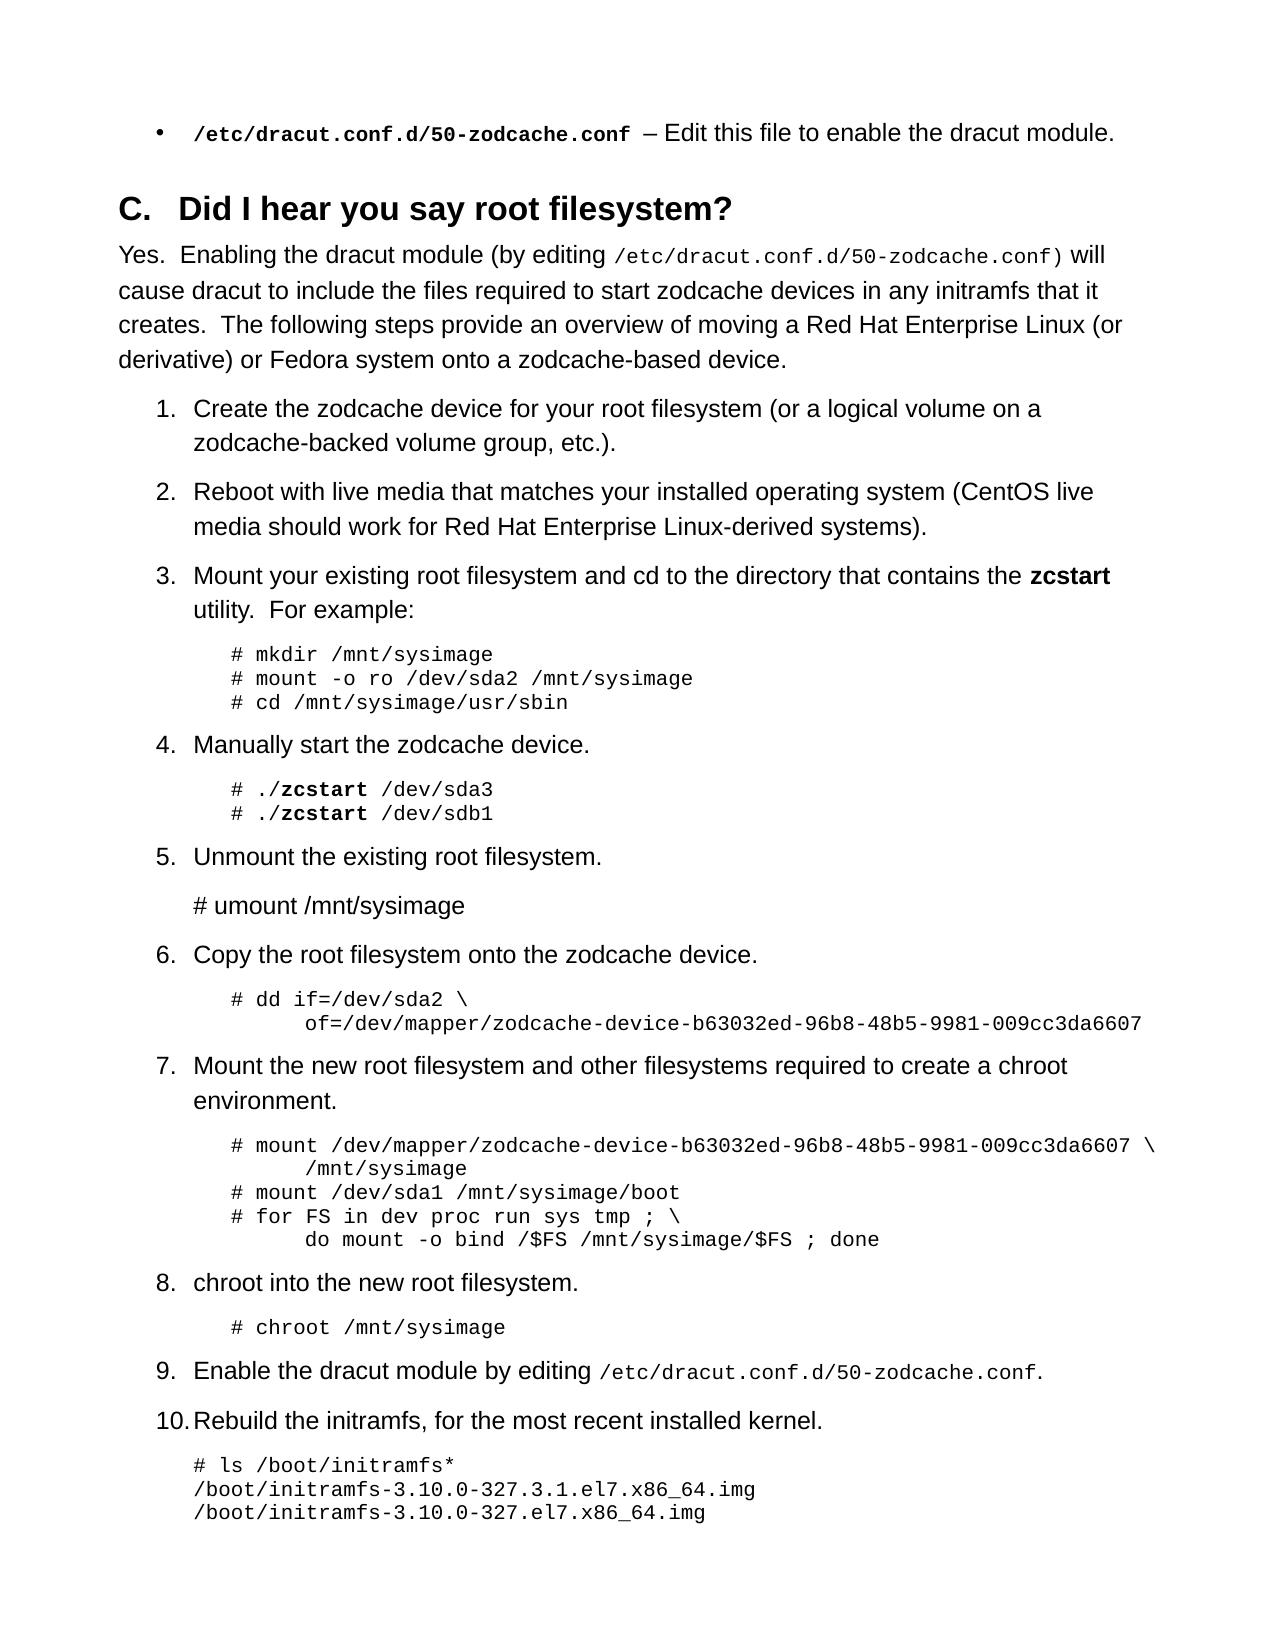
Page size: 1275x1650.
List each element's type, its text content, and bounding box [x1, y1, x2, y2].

list chroot into the new root filesystem. [156, 1268, 1157, 1297]
text Yes. Enabling the dracut module (by editing /etc/dracut.conf.d/50-zodcache.conf) will cause dracut to include the files required to start zodcache devices in any initramfs that it creates. The following steps provide an overview of moving a Red Hat Enterprise Linux (or derivative) or Fedora system onto a zodcache-based device. [118, 240, 1157, 373]
list # mount /dev/mapper/zodcache-device-b63032ed-96b8-48b5-9981-009cc3da6607 \ /mnt/sysimage # mount /dev/sda1 /mnt/sysimage/boot # for FS in dev proc run sys tmp ; \ do mount -o bind /$FS /mnt/sysimage/$FS ; done [193, 1135, 1157, 1253]
list # dd if=/dev/sda2 \ of=/dev/mapper/zodcache-device-b63032ed-96b8-48b5-9981-009cc3da6607 [193, 989, 1157, 1036]
list # umount /mnt/sysimage [156, 891, 1157, 919]
list Enable the dracut module by editing /etc/dracut.conf.d/50-zodcache.conf. [156, 1356, 1157, 1385]
list # chroot /mnt/sysimage [193, 1317, 1157, 1341]
list # mkdir /mnt/sysimage # mount -o ro /dev/sda2 /mnt/sysimage # cd /mnt/sysimage/usr/sbin [193, 644, 1157, 715]
list Mount the new root filesystem and other filesystems required to create a chroot environment. [156, 1051, 1157, 1114]
list Create the zodcache device for your root filesystem (or a logical volume on a zodcache-backed volume group, etc.). [156, 394, 1157, 457]
list Copy the root filesystem onto the zodcache device. [156, 940, 1157, 968]
list Mount your existing root filesystem and cd to the directory that contains the zcstart utility. For example: [156, 561, 1157, 624]
list Manually start the zodcache device. [156, 730, 1157, 759]
subtitle Did I hear you say root filesystem? [118, 189, 1157, 228]
list /etc/dracut.conf.d/50-zodcache.conf – Edit this file to enable the dracut module. [156, 118, 1157, 148]
list # ./zcstart /dev/sda3 # ./zcstart /dev/sdb1 [193, 779, 1157, 827]
list # ls /boot/initramfs* /boot/initramfs-3.10.0-327.3.1.el7.x86_64.img /boot/initramfs-3.10.0-327.el7.x86_64.img [156, 1455, 1157, 1526]
list Unmount the existing root filesystem. [156, 842, 1157, 870]
list Rebuild the initramfs, for the most recent installed kernel. [156, 1406, 1157, 1434]
list Reboot with live media that matches your installed operating system (CentOS live media should work for Red Hat Enterprise Linux-derived systems). [156, 477, 1157, 541]
